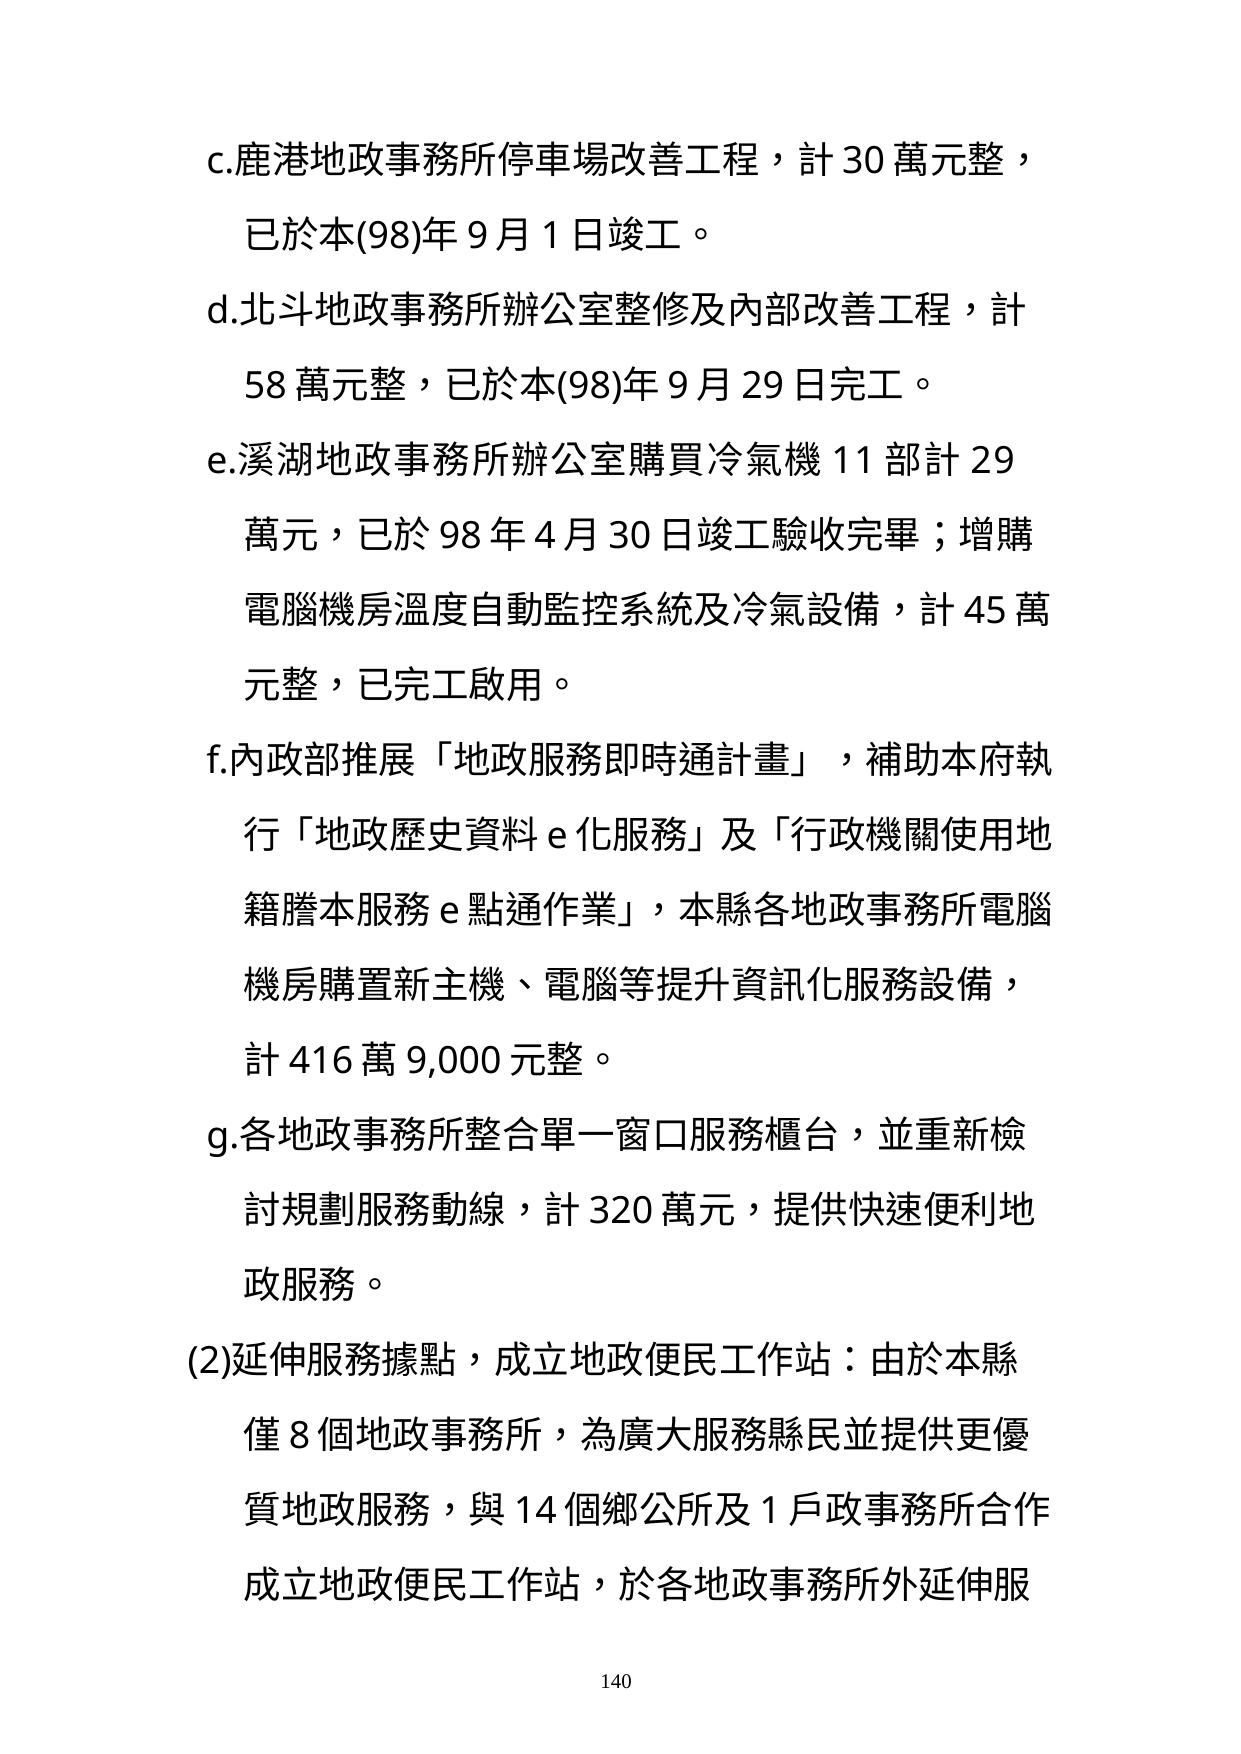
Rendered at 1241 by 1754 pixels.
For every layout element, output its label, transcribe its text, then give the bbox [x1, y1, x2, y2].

text d.北斗地政事務所辦公室整修及內部改善工程，計58萬元整，已於本(98)年9月29日完工。 [206, 270, 1053, 420]
text c.鹿港地政事務所停車場改善工程，計30萬元整，已於本(98)年9月1日竣工。 [206, 120, 1053, 270]
text (2)延伸服務據點，成立地政便民工作站：由於本縣僅8個地政事務所，為廣大服務縣民並提供更優質地政服務，與14個鄉公所及1戶政事務所合作成立地政便民工作站，於各地政事務所外延伸服 [187, 1320, 1053, 1620]
text f.內政部推展「地政服務即時通計畫」，補助本府執行「地政歷史資料e化服務」及「行政機關使用地籍謄本服務e點通作業」，本縣各地政事務所電腦機房購置新主機、電腦等提升資訊化服務設備，計416萬9,000元整。 [206, 720, 1053, 1095]
text e.溪湖地政事務所辦公室購買冷氣機11部計29萬元，已於98年4月30日竣工驗收完畢；增購電腦機房溫度自動監控系統及冷氣設備，計45萬元整，已完工啟用。 [206, 420, 1053, 720]
text g.各地政事務所整合單一窗口服務櫃台，並重新檢討規劃服務動線，計320萬元，提供快速便利地政服務。 [206, 1095, 1053, 1320]
